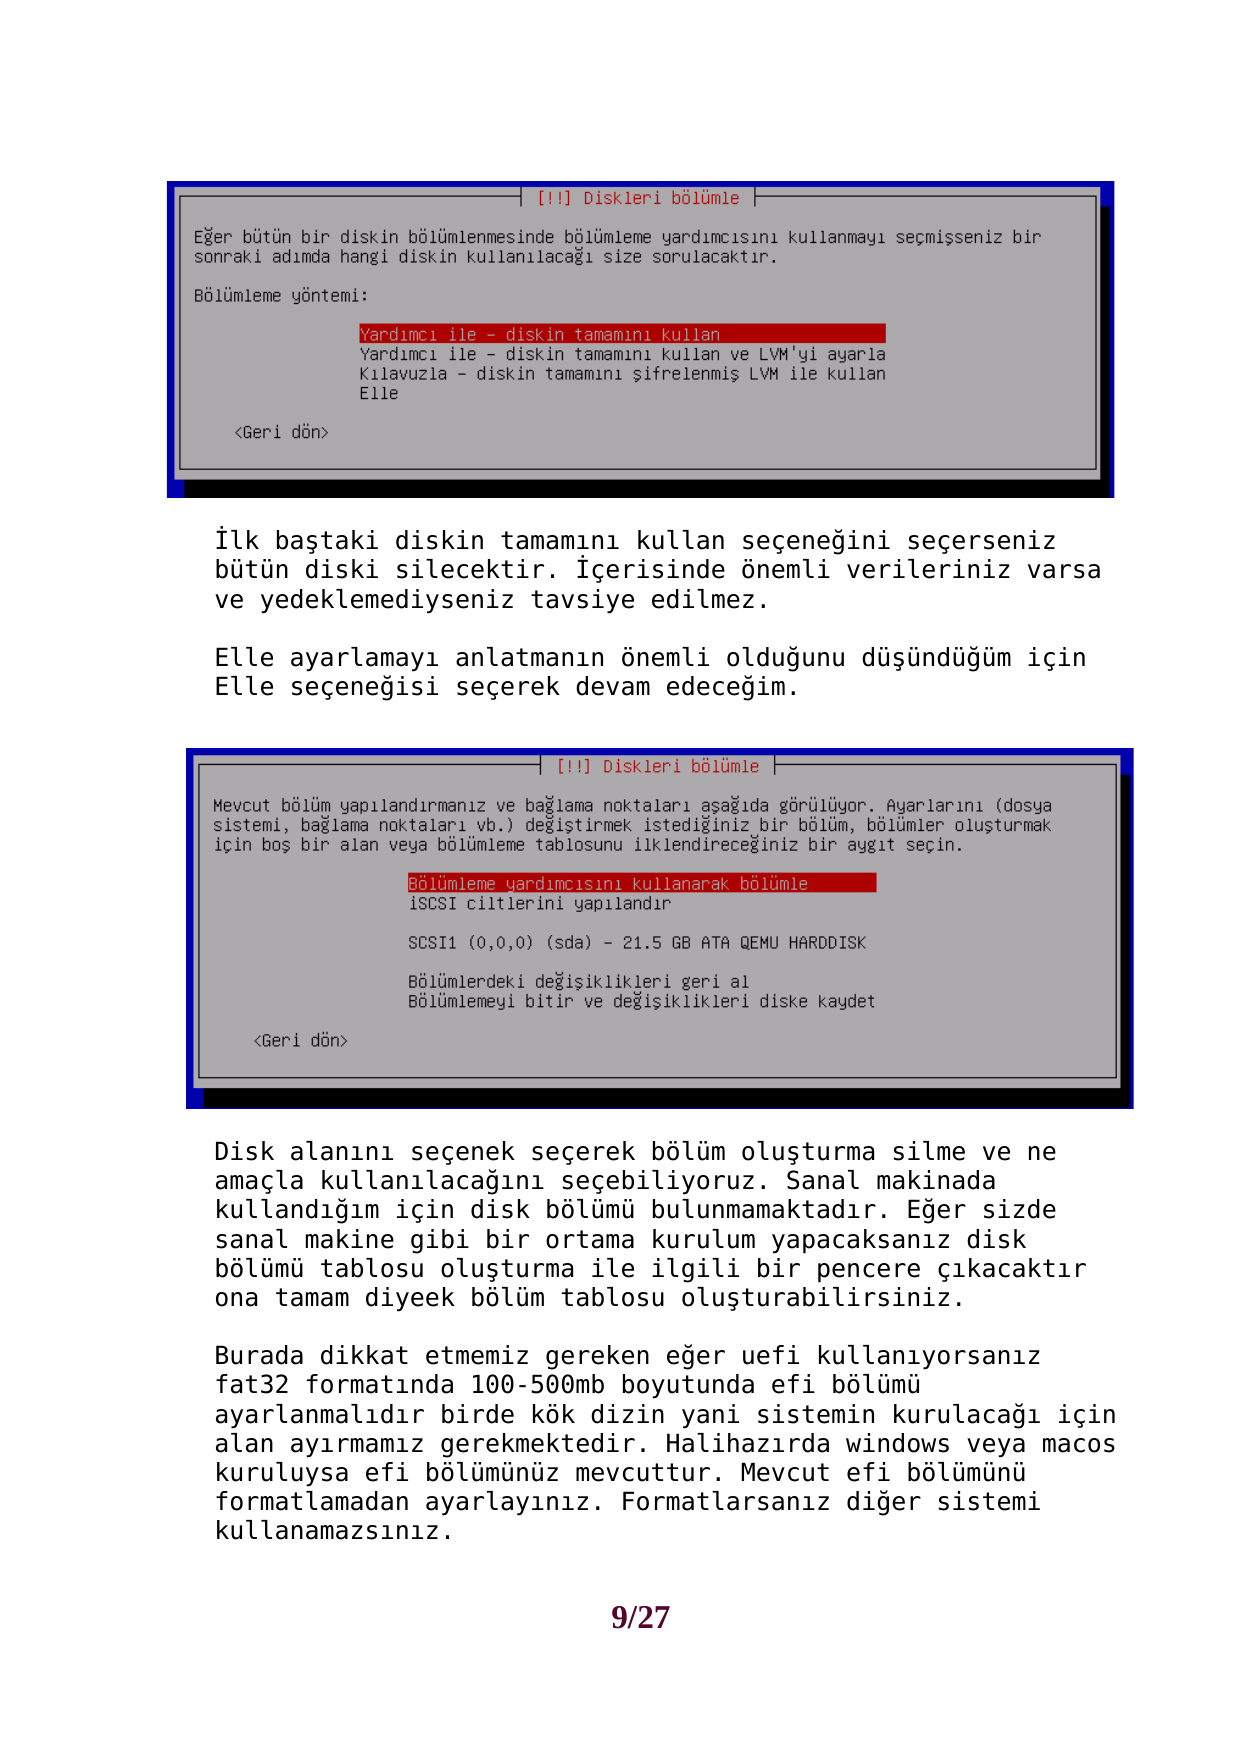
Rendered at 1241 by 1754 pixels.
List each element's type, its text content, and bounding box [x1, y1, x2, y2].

text İlk baştaki diskin tamamını kullan seçeneğini seçerseniz bütün diski silecektir. İçerisinde önemli verileriniz varsa ve yedeklemediyseniz tavsiye edilmez. [214, 498, 1123, 614]
picture [186, 748, 1134, 1109]
text Disk alanını seçenek seçerek bölüm oluşturma silme ve ne amaçla kullanılacağını seçebiliyoruz. Sanal makinada kullandığım için disk bölümü bulunmamaktadır. Eğer sizde sanal makine gibi bir ortama kurulum yapacaksanız disk bölümü tablosu oluşturma ile ilgili bir pencere çıkacaktır ona tamam diyeek bölüm tablosu oluşturabilirsiniz. [214, 1137, 1123, 1312]
text Elle ayarlamayı anlatmanın önemli olduğunu düşündüğüm için Elle seçeneğisi seçerek devam edeceğim. [214, 643, 1123, 702]
text Burada dikkat etmemiz gereken eğer uefi kullanıyorsanız fat32 formatında 100-500mb boyutunda efi bölümü ayarlanmalıdır birde kök dizin yani sistemin kurulacağı için alan ayırmamız gerekmektedir. Halihazırda windows veya macos kuruluysa efi bölümünüz mevcuttur. Mevcut efi bölümünü formatlamadan ayarlayınız. Formatlarsanız diğer sistemi kullanamazsınız. [214, 1341, 1123, 1546]
picture [166, 181, 1115, 498]
